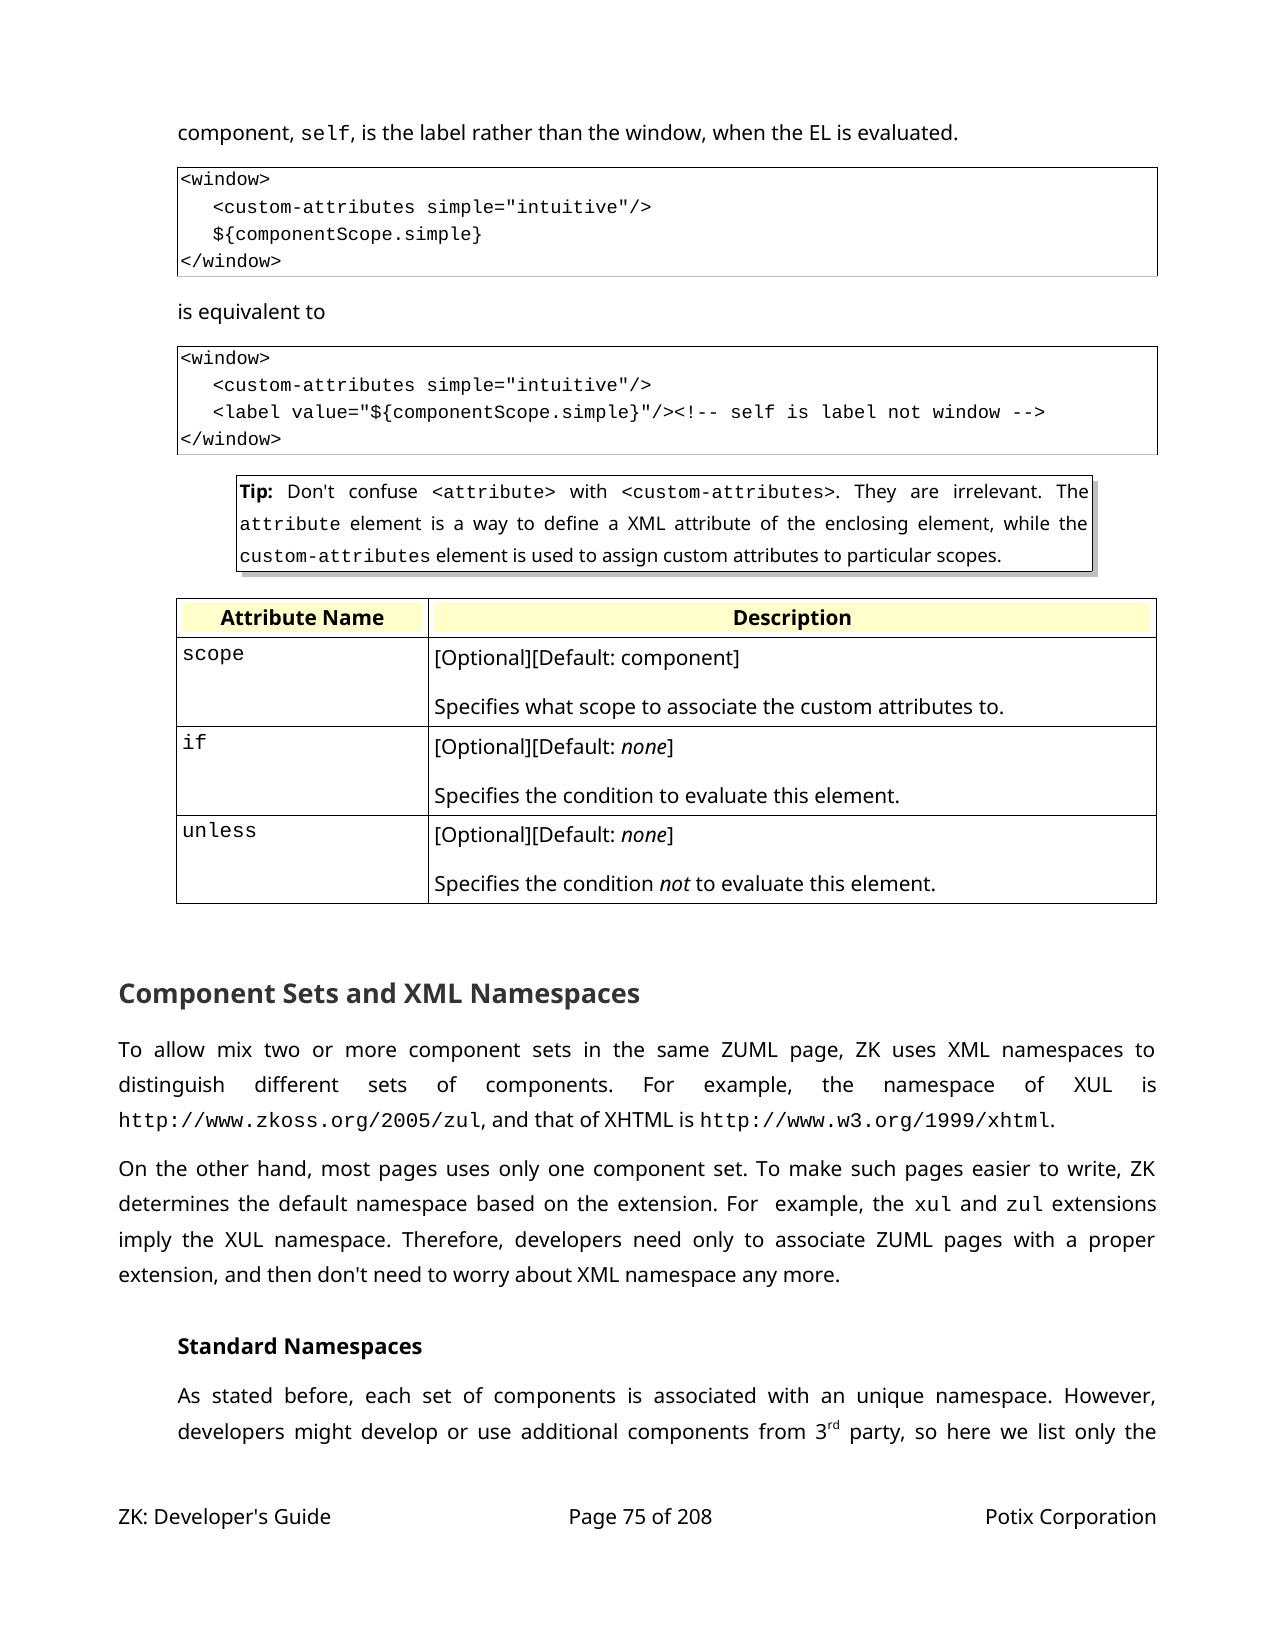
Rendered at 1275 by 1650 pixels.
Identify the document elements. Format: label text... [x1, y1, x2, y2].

text component, self, is the label rather than the window, when the EL is evaluated. [177, 118, 1157, 147]
subtitle Component Sets and XML Namespaces [118, 974, 1157, 1011]
text </window> [178, 427, 1157, 454]
table_cell [Optional][Default: component] Specifies what scope to associate the custom attributes to. [429, 638, 1156, 726]
text <custom-attributes simple="intuitive"/> [178, 373, 1157, 397]
text ${componentScope.simple} [178, 222, 1157, 246]
table_cell [Optional][Default: none] Specifies the condition to evaluate this element. [429, 727, 1156, 815]
text <label value="${componentScope.simple}"/><!-- self is label not window --> [178, 400, 1157, 424]
subtitle Standard Namespaces [177, 1331, 1157, 1361]
table_cell unless [177, 816, 428, 903]
text <window> [178, 347, 1157, 370]
text <custom-attributes simple="intuitive"/> [178, 194, 1157, 219]
text As stated before, each set of components is associated with an unique namespace. However, developers might develop or use additional components from 3rd party, so here we list only the [177, 1382, 1157, 1445]
table_header Attribute Name [177, 599, 428, 637]
text </window> [178, 249, 1157, 276]
text On the other hand, most pages uses only one component set. To make such pages easier to write, ZK determines the default namespace based on the extension. For example, the xul and zul extensions imply the XUL namespace. Therefore, developers need only to associate ZUML pages with a proper extension, and then don't need to worry about XML namespace any more. [118, 1154, 1157, 1288]
table_header Description [429, 599, 1156, 637]
text <window> [178, 168, 1157, 192]
text To allow mix two or more component sets in the same ZUML page, ZK uses XML namespaces to distinguish different sets of components. For example, the namespace of XUL is http://www.zkoss.org/2005/zul, and that of XHTML is http://www.w3.org/1999/xhtml. [118, 1035, 1157, 1134]
text is equivalent to [177, 297, 1157, 325]
table_cell if [177, 727, 428, 815]
table_cell scope [177, 638, 428, 726]
text Tip: Don't confuse <attribute> with <custom-attributes>. They are irrelevant. The attribute element is a way to define a XML attribute of the enclosing element, while the custom-attributes element is used to assign custom attributes to particular scopes. [237, 476, 1092, 571]
table_cell [Optional][Default: none] Specifies the condition not to evaluate this element. [429, 816, 1156, 903]
